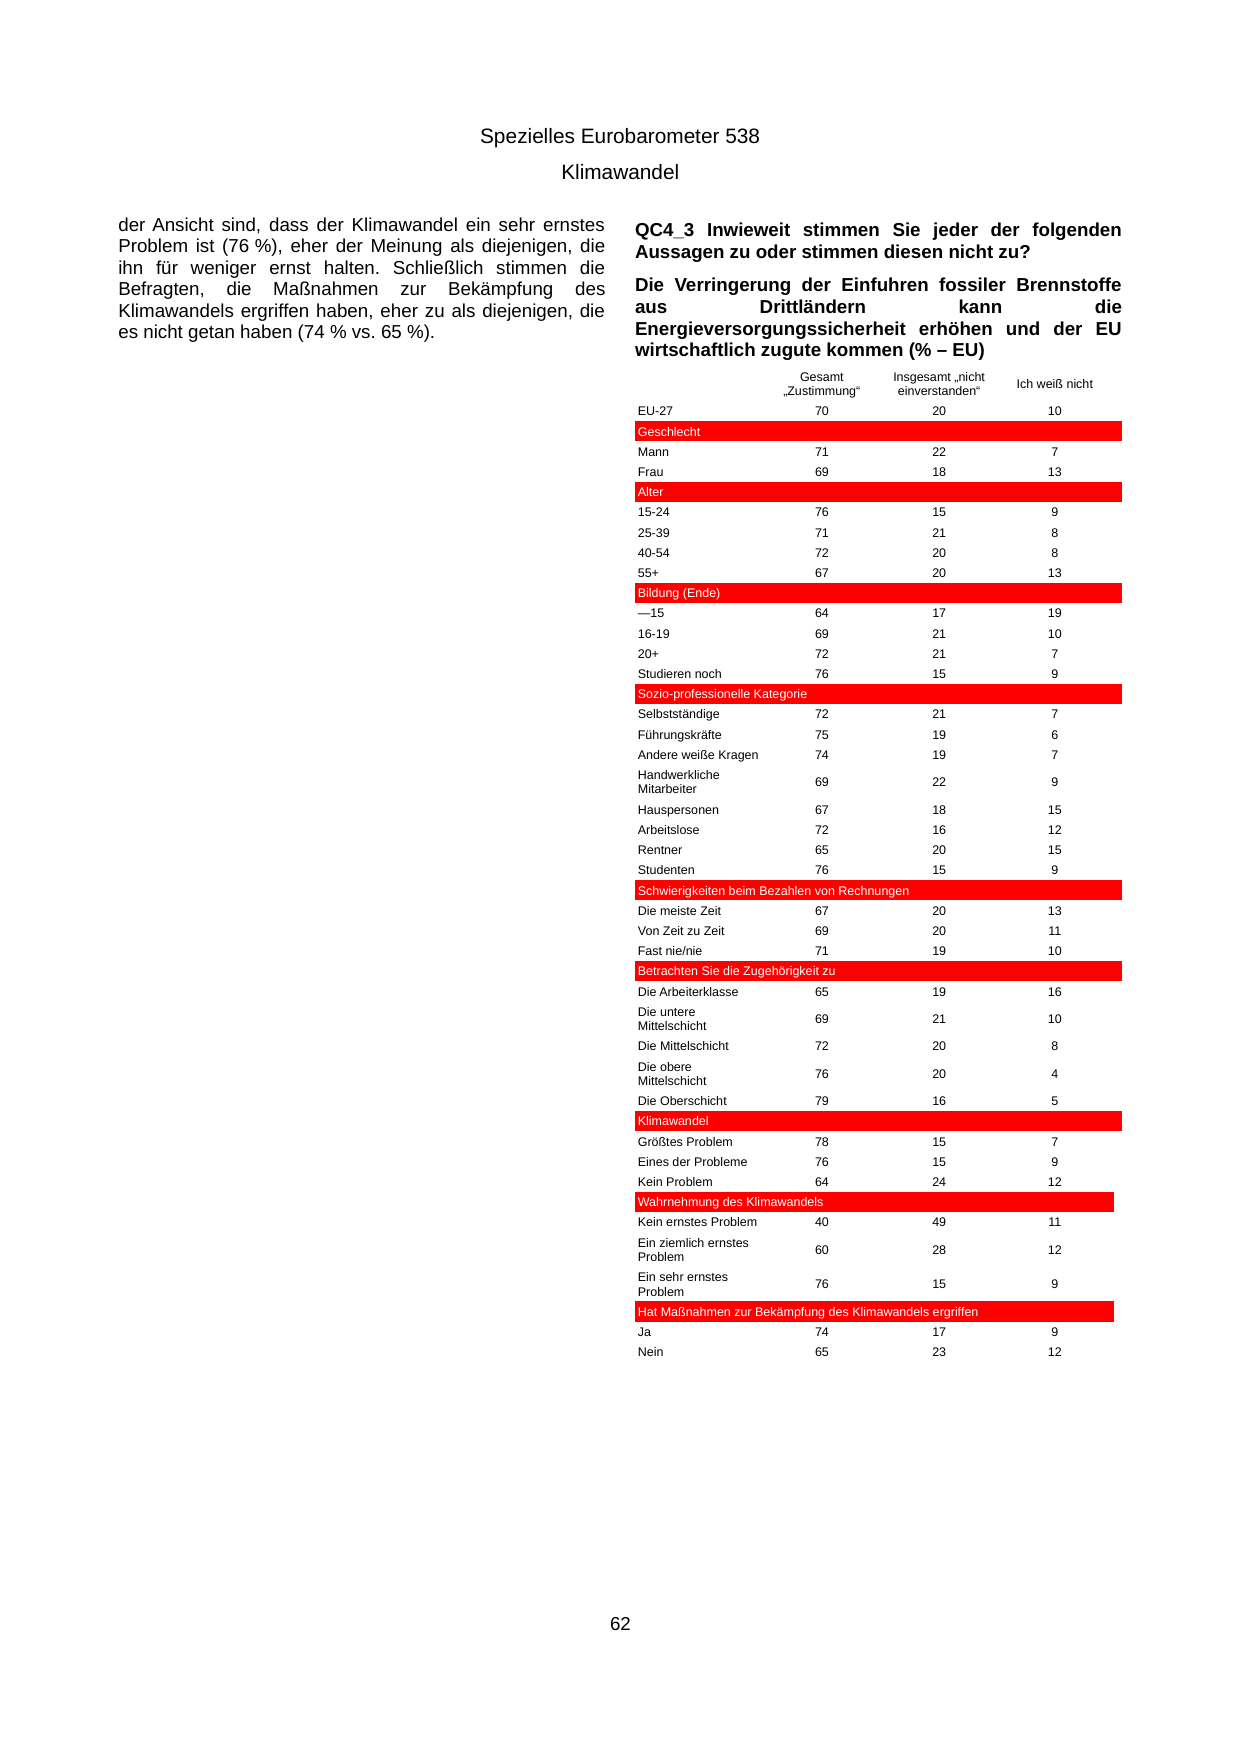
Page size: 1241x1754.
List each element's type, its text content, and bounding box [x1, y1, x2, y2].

table_cell 12 [1000, 1232, 1109, 1267]
table_cell 8 [1000, 1036, 1109, 1056]
table_cell 20+ [635, 644, 765, 664]
table_cell [1110, 543, 1122, 563]
table_cell Ein sehr ernstes Problem [635, 1267, 765, 1301]
table_cell 69 [765, 1001, 878, 1036]
table_cell 22 [878, 441, 1000, 462]
table_cell [1110, 563, 1122, 583]
table_cell 65 [765, 1342, 878, 1362]
table_cell 65 [765, 981, 878, 1001]
table_cell 15 [878, 1267, 1000, 1301]
table_cell [1110, 1151, 1122, 1172]
table_cell 76 [765, 1151, 878, 1172]
table_header Gesamt „Zustimmung“ [765, 366, 878, 401]
table_cell 69 [765, 921, 878, 941]
table_cell —15 [635, 603, 765, 623]
table_cell 17 [878, 1322, 1000, 1342]
table_cell [1110, 1131, 1122, 1151]
table_cell 76 [765, 860, 878, 880]
table_cell [1110, 664, 1122, 684]
table_cell 19 [878, 745, 1000, 765]
table_cell Die Arbeiterklasse [635, 981, 765, 1001]
table_cell [1110, 981, 1122, 1001]
table_cell Führungskräfte [635, 724, 765, 744]
table_cell Die untere Mittelschicht [635, 1001, 765, 1036]
table_cell 10 [1000, 623, 1109, 643]
table_cell 7 [1000, 441, 1109, 462]
table_cell [1114, 1301, 1122, 1322]
table_cell 5 [1000, 1091, 1109, 1111]
text der Ansicht sind, dass der Klimawandel ein sehr ernstes Problem ist (76 %), eher der Meinung als diejenigen, die ihn für weniger ernst halten. Schließlich stimmen die Befragten, die Maßnahmen zur Bekämpfung des Klimawandels ergriffen haben, eher zu als diejenigen, die es nicht getan haben (74 % vs. 65 %). [118, 213, 605, 343]
table_cell 9 [1000, 502, 1109, 522]
table_cell Die obere Mittelschicht [635, 1056, 765, 1091]
table_cell 18 [878, 799, 1000, 819]
table_header [635, 366, 765, 401]
table_cell Klimawandel [635, 1111, 1122, 1131]
text Die Verringerung der Einfuhren fossiler Brennstoffe aus Drittländern kann die Energieversorgungssicherheit erhöhen und der EU wirtschaftlich zugute kommen (% – EU) [635, 274, 1122, 361]
table_cell 8 [1000, 522, 1109, 542]
table_cell [1110, 765, 1122, 799]
table_cell 9 [1000, 1151, 1109, 1172]
table_cell 11 [1000, 1212, 1109, 1232]
table_cell [1110, 462, 1122, 482]
table_cell 79 [765, 1091, 878, 1111]
table_cell [1110, 799, 1122, 819]
table_cell 23 [878, 1342, 1000, 1362]
table_cell 69 [765, 623, 878, 643]
table_cell Von Zeit zu Zeit [635, 921, 765, 941]
table_cell [1110, 644, 1122, 664]
table_cell 13 [1000, 900, 1109, 921]
table_cell Sozio-professionelle Kategorie [635, 684, 1122, 704]
table_cell 20 [878, 1036, 1000, 1056]
table_cell Studenten [635, 860, 765, 880]
table_cell 20 [878, 900, 1000, 921]
table_cell Die Mittelschicht [635, 1036, 765, 1056]
table_cell 7 [1000, 1131, 1109, 1151]
table_cell 75 [765, 724, 878, 744]
table_cell Bildung (Ende) [635, 583, 1122, 603]
table_cell [1110, 1056, 1122, 1091]
table_cell 20 [878, 1056, 1000, 1091]
table_cell [1110, 623, 1122, 643]
table_cell 9 [1000, 765, 1109, 799]
table_cell 69 [765, 765, 878, 799]
table_cell 49 [878, 1212, 1000, 1232]
table_cell Schwierigkeiten beim Bezahlen von Rechnungen [635, 880, 1122, 900]
table_cell 76 [765, 1056, 878, 1091]
table_cell 19 [878, 981, 1000, 1001]
table_cell [1110, 745, 1122, 765]
table_cell Mann [635, 441, 765, 462]
table_cell [1114, 1192, 1122, 1212]
table_cell 64 [765, 603, 878, 623]
table_cell 15 [878, 1151, 1000, 1172]
table_cell [1110, 921, 1122, 941]
table_cell Fast nie/nie [635, 941, 765, 961]
table_cell [1110, 522, 1122, 542]
table_cell 4 [1000, 1056, 1109, 1091]
table_cell 11 [1000, 921, 1109, 941]
table_cell 55+ [635, 563, 765, 583]
text QC4_3 Inwieweit stimmen Sie jeder der folgenden Aussagen zu oder stimmen diesen nicht zu? [635, 219, 1122, 262]
table_cell Hauspersonen [635, 799, 765, 819]
table_cell 8 [1000, 543, 1109, 563]
table_cell 9 [1000, 1267, 1109, 1301]
table_cell 21 [878, 522, 1000, 542]
table_cell Studieren noch [635, 664, 765, 684]
table_cell 69 [765, 462, 878, 482]
table_cell [1110, 1001, 1122, 1036]
table_cell [1110, 1232, 1122, 1267]
table_cell 60 [765, 1232, 878, 1267]
table_cell 15 [878, 860, 1000, 880]
table_cell [1110, 941, 1122, 961]
table_cell [1110, 724, 1122, 744]
table_cell [1110, 820, 1122, 840]
table_cell 67 [765, 900, 878, 921]
table_cell Frau [635, 462, 765, 482]
table_cell 9 [1000, 664, 1109, 684]
table_cell [1110, 1322, 1122, 1342]
table_cell 19 [878, 724, 1000, 744]
table_cell Kein ernstes Problem [635, 1212, 765, 1232]
table_cell [1110, 900, 1122, 921]
table_cell Ja [635, 1322, 765, 1342]
table_cell 72 [765, 820, 878, 840]
table_cell Handwerkliche Mitarbeiter [635, 765, 765, 799]
table_cell 20 [878, 401, 1000, 421]
table_cell 9 [1000, 860, 1109, 880]
table_cell 78 [765, 1131, 878, 1151]
table_cell [1110, 1212, 1122, 1232]
table_cell EU-27 [635, 401, 765, 421]
table_cell 25-39 [635, 522, 765, 542]
table_cell 71 [765, 441, 878, 462]
table_cell Kein Problem [635, 1172, 765, 1192]
table_cell 10 [1000, 401, 1109, 421]
table_cell 28 [878, 1232, 1000, 1267]
table_cell 12 [1000, 820, 1109, 840]
table_cell 74 [765, 1322, 878, 1342]
table_cell 64 [765, 1172, 878, 1192]
table_cell 76 [765, 1267, 878, 1301]
table_cell 17 [878, 603, 1000, 623]
table_cell Größtes Problem [635, 1131, 765, 1151]
table_cell 13 [1000, 462, 1109, 482]
table_cell [1110, 1267, 1122, 1301]
table_cell Eines der Probleme [635, 1151, 765, 1172]
table_cell 65 [765, 840, 878, 860]
table_cell 40 [765, 1212, 878, 1232]
table_cell Andere weiße Kragen [635, 745, 765, 765]
table_cell 71 [765, 522, 878, 542]
table_header Insgesamt „nicht einverstanden“ [878, 366, 1000, 401]
table_cell 16-19 [635, 623, 765, 643]
table_cell 72 [765, 543, 878, 563]
table_cell [1110, 401, 1122, 421]
table_cell 16 [1000, 981, 1109, 1001]
table_cell [1110, 860, 1122, 880]
table_cell 21 [878, 623, 1000, 643]
table_cell [1110, 840, 1122, 860]
table_cell 20 [878, 840, 1000, 860]
table_cell 19 [1000, 603, 1109, 623]
table_cell Selbstständige [635, 704, 765, 724]
table_cell 15 [1000, 799, 1109, 819]
table_cell 19 [878, 941, 1000, 961]
table_cell [1110, 603, 1122, 623]
table_cell 10 [1000, 1001, 1109, 1036]
table_cell [1110, 441, 1122, 462]
table_cell 6 [1000, 724, 1109, 744]
table_cell Hat Maßnahmen zur Bekämpfung des Klimawandels ergriffen [635, 1301, 1114, 1322]
table_cell Geschlecht [635, 421, 1122, 441]
table_cell Die meiste Zeit [635, 900, 765, 921]
table_cell 15 [1000, 840, 1109, 860]
table_cell 67 [765, 563, 878, 583]
table_cell [1110, 1091, 1122, 1111]
table_cell 16 [878, 820, 1000, 840]
table_cell Die Oberschicht [635, 1091, 765, 1111]
table_cell [1110, 502, 1122, 522]
table_cell 15 [878, 664, 1000, 684]
table_cell 16 [878, 1091, 1000, 1111]
table_cell 22 [878, 765, 1000, 799]
table_cell [1110, 1342, 1122, 1362]
table_cell 18 [878, 462, 1000, 482]
table_cell 15 [878, 1131, 1000, 1151]
table_cell Betrachten Sie die Zugehörigkeit zu [635, 961, 1122, 981]
table_cell 9 [1000, 1322, 1109, 1342]
table_cell 10 [1000, 941, 1109, 961]
table_cell Nein [635, 1342, 765, 1362]
table_cell 67 [765, 799, 878, 819]
table_cell 15-24 [635, 502, 765, 522]
table_cell 21 [878, 644, 1000, 664]
table_cell [1110, 1172, 1122, 1192]
table_cell 40-54 [635, 543, 765, 563]
table_cell [1110, 704, 1122, 724]
table_cell 7 [1000, 745, 1109, 765]
table_cell 71 [765, 941, 878, 961]
table_cell 76 [765, 664, 878, 684]
table_cell 7 [1000, 704, 1109, 724]
table_cell Wahrnehmung des Klimawandels [635, 1192, 1114, 1212]
table_cell 20 [878, 921, 1000, 941]
table_cell 70 [765, 401, 878, 421]
table_cell 20 [878, 543, 1000, 563]
table_cell 72 [765, 644, 878, 664]
table_cell 13 [1000, 563, 1109, 583]
table_header [1110, 366, 1122, 401]
table_cell 21 [878, 704, 1000, 724]
table_cell Ein ziemlich ernstes Problem [635, 1232, 765, 1267]
table_cell 20 [878, 563, 1000, 583]
table_cell 21 [878, 1001, 1000, 1036]
table_cell 72 [765, 1036, 878, 1056]
table_cell Rentner [635, 840, 765, 860]
table_cell Alter [635, 482, 1122, 502]
table_cell 7 [1000, 644, 1109, 664]
table_cell 72 [765, 704, 878, 724]
table_cell 15 [878, 502, 1000, 522]
table_cell 74 [765, 745, 878, 765]
table_header Ich weiß nicht [1000, 366, 1109, 401]
table_cell 12 [1000, 1342, 1109, 1362]
table_cell Arbeitslose [635, 820, 765, 840]
table_cell 76 [765, 502, 878, 522]
table_cell 24 [878, 1172, 1000, 1192]
table_cell 12 [1000, 1172, 1109, 1192]
table_cell [1110, 1036, 1122, 1056]
